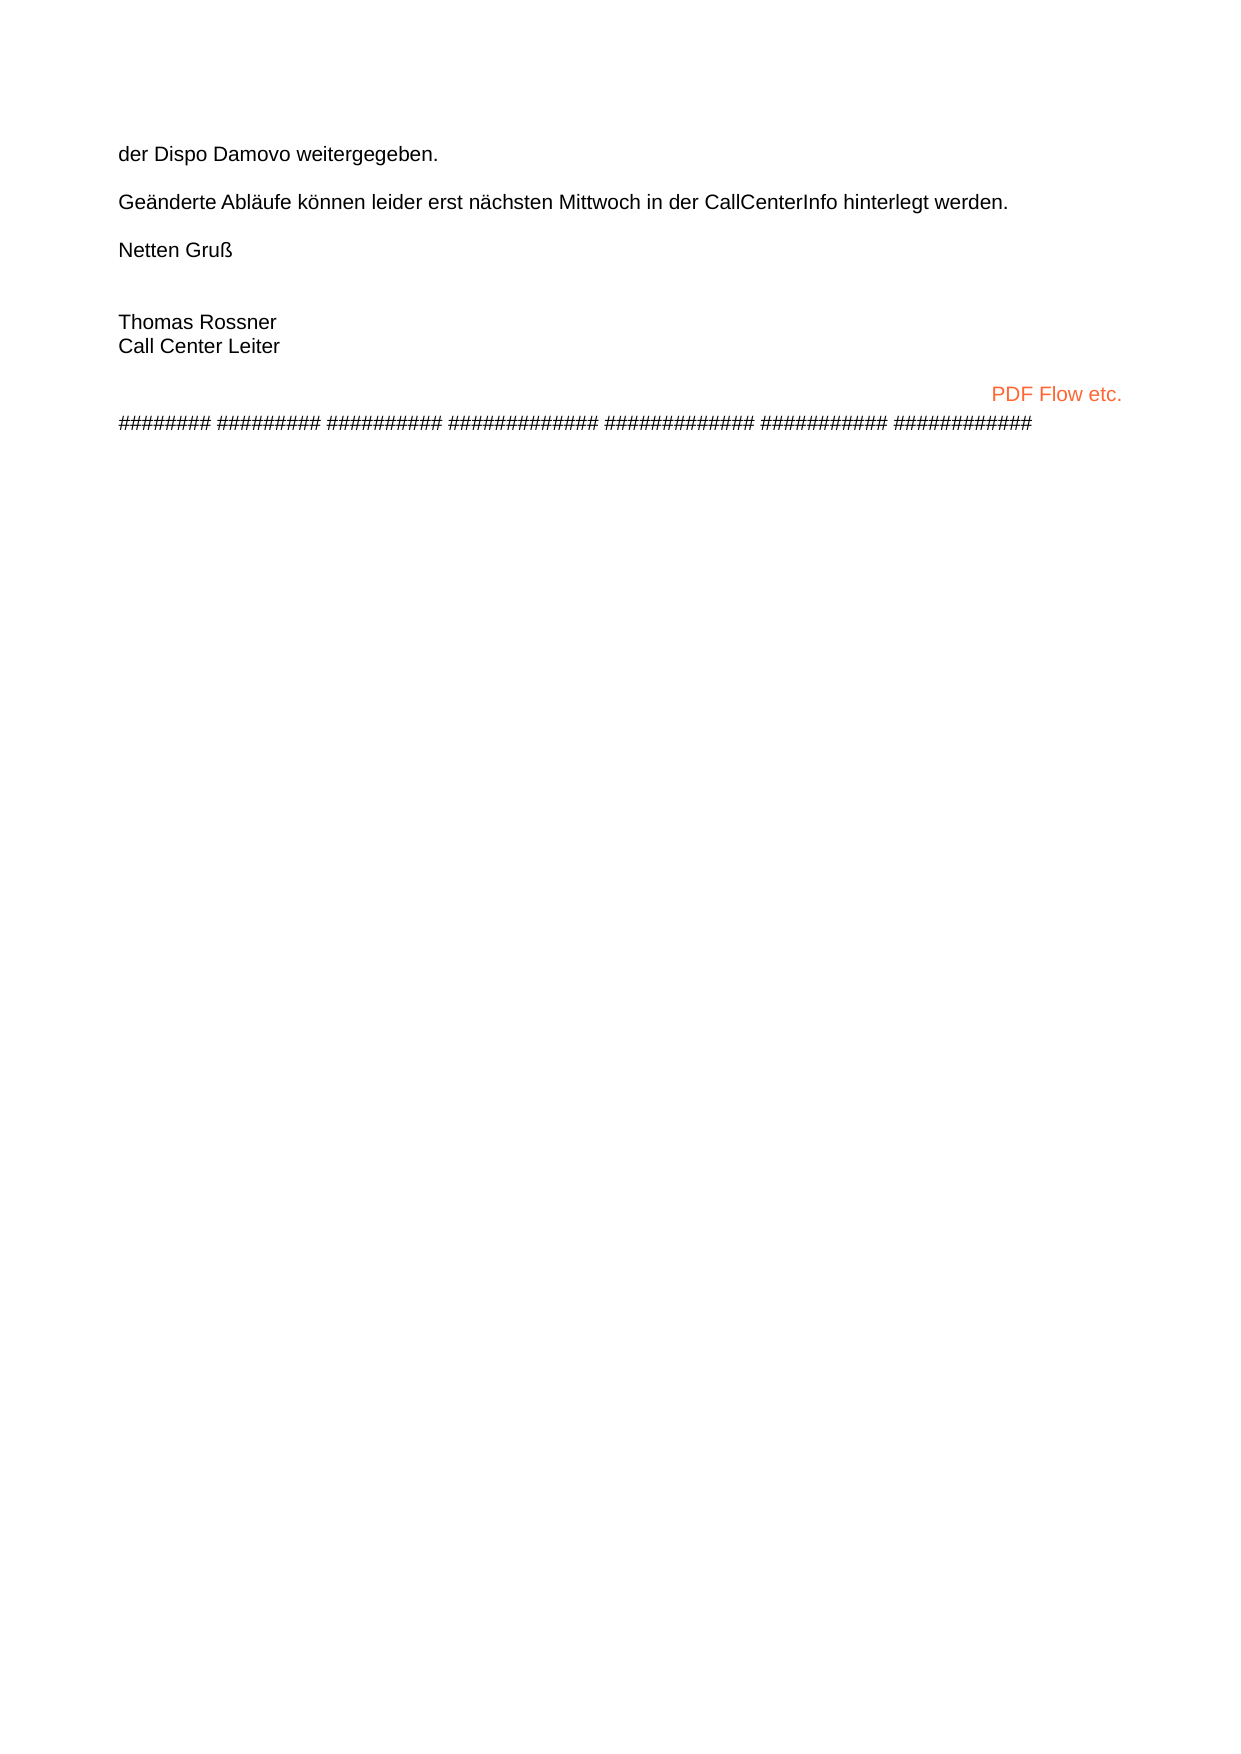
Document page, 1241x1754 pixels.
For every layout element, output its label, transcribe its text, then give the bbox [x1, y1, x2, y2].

text Thomas Rossner Call Center Leiter [118, 310, 1122, 358]
text ######## ######### ########## ############# ############# ########### ############ [118, 410, 1122, 434]
text Geänderte Abläufe können leider erst nächsten Mittwoch in der CallCenterInfo hinterlegt werden. [118, 190, 1122, 214]
text PDF Flow etc. [118, 382, 1122, 406]
text Netten Gruß [118, 238, 1122, 262]
text der Dispo Damovo weitergegeben. [118, 142, 1122, 166]
